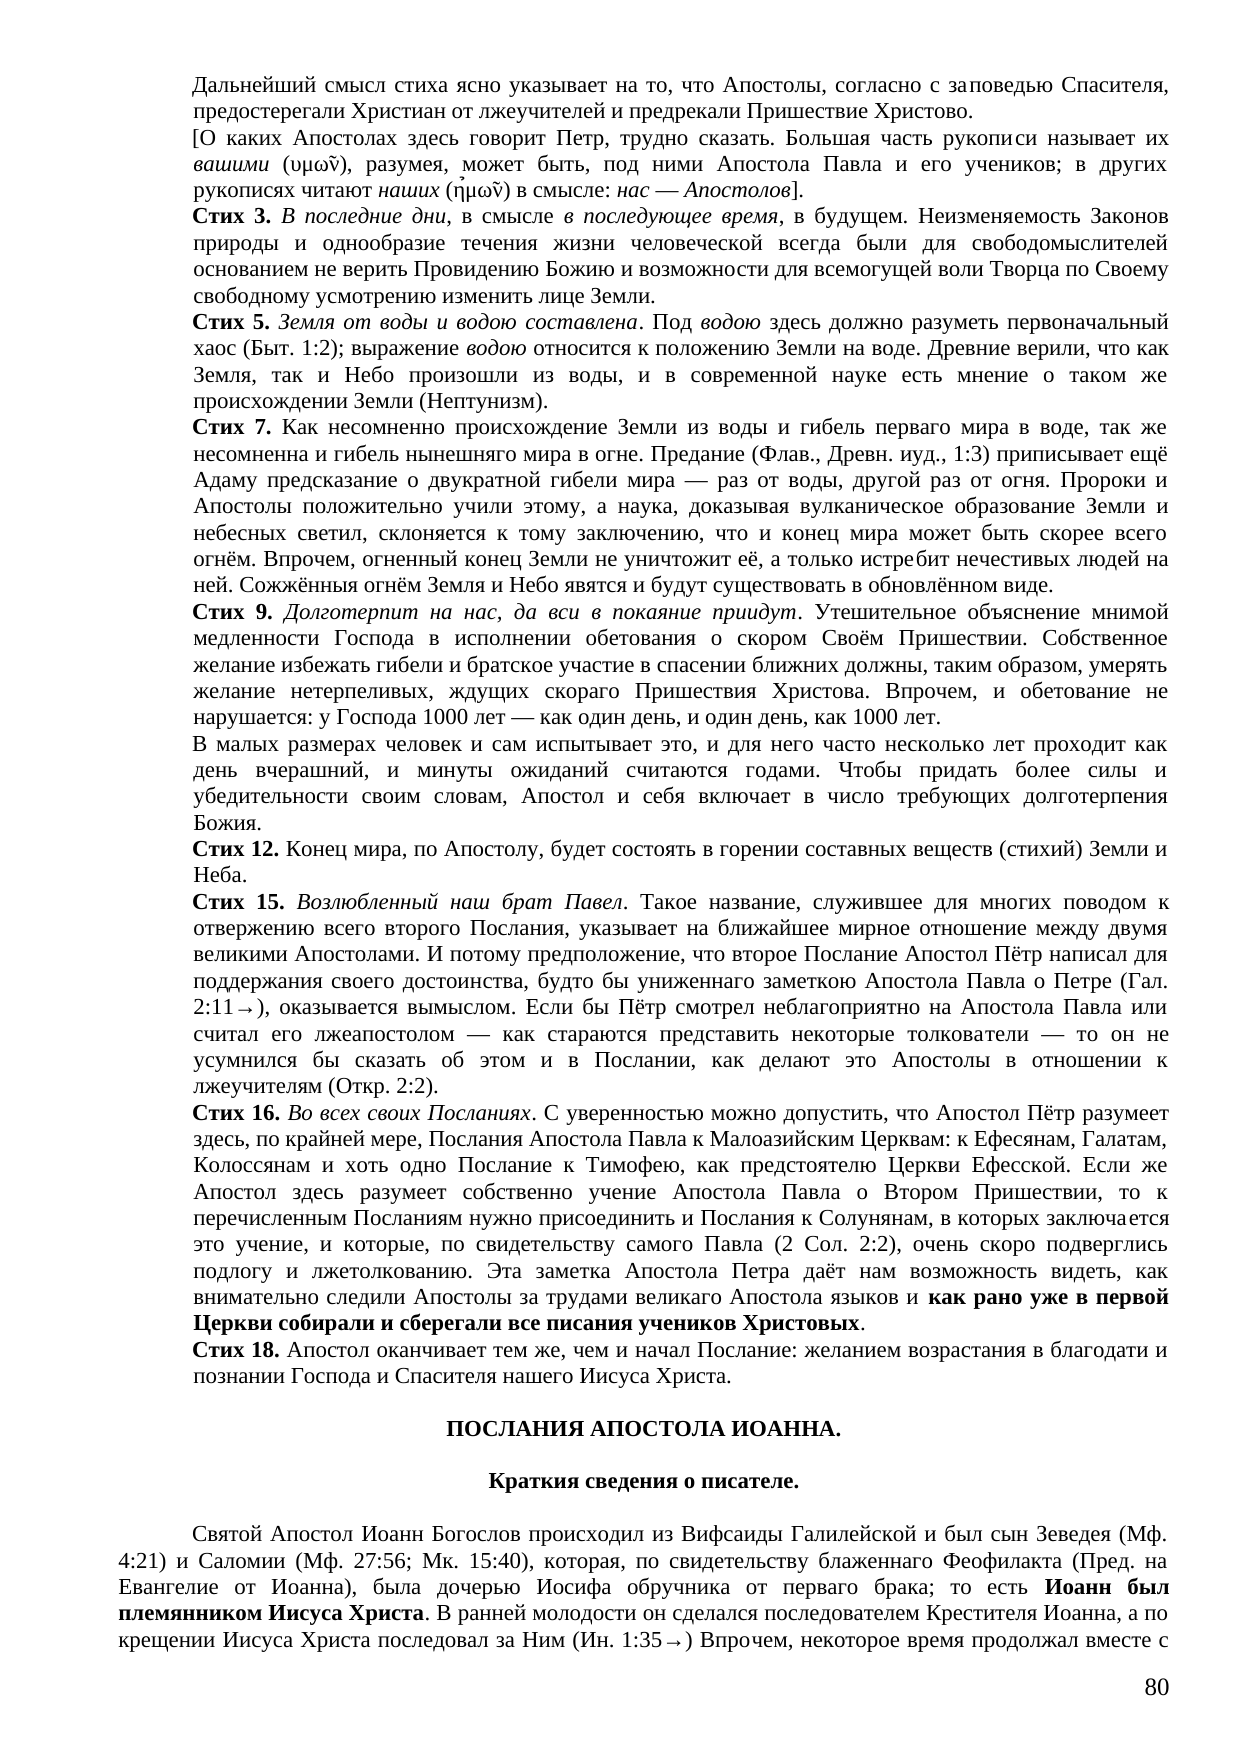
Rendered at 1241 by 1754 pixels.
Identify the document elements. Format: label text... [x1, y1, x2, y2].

text Стих 16. Во всех своих Посланиях. С уверенностью можно допустить, что Апо­стол Пётр разумеет здесь, по крайней мере, Послания Апостола Павла к Малоазийским Церквам: к Ефесянам, Галатам, Колоссянам и хоть одно Послание к Тимофею, как предстоятелю Церкви Ефесской. Если же Апостол здесь разумеет собственно учение Апостола Павла о Втором Пришествии, то к перечисленным Посланиям нужно присоединить и Послания к Солунянам, в которых заключа­ется это учение, и которые, по свидетельству самого Павла (2 Сол. 2:2), очень скоро подверглись подлогу и лжетолкованию. Эта заметка Апостола Петра даёт нам возможность видеть, как внимательно следили Апостолы за трудами великаго Апостола языков и как рано уже в первой Церкви собирали и сберегали все писания учеников Христовых. [192, 1099, 1169, 1336]
text Святой Апостол Иоанн Богослов происходил из Вифсаиды Галилейской и был сын Зеведея (Мф. 4:21) и Саломии (Мф. 27:56; Мк. 15:40), которая, по свидетельству блаженнаго Феофилакта (Пред. на Евангелие от Иоанна), была дочерью Иосифа обручника от перваго брака; то есть Иоанн был племянником Иисуса Христа. В ранней молодости он сделался последователем Крестителя Иоанна, а по крещении Иисуса Христа последовал за Ним (Ин. 1:35→) Впро­чем, некоторое время продолжал вместе с [118, 1520, 1169, 1652]
text Стих 18. Апостол оканчивает тем же, чем и начал Послание: желанием возрастания в благодати и познании Господа и Спасителя нашего Иисуса Христа. [192, 1336, 1169, 1388]
text Дальнейший смысл стиха ясно указывает на то, что Апостолы, согласно с за­поведью Спасителя, предостерегали Христиан от лжеучителей и предрекали Пришествие Христово. [192, 71, 1169, 123]
text Стих 9. Долготерпит на нас, да вси в покаяние приидут. Утешительное объяснение мнимой медленности Господа в исполнении обетования о скором Своём Пришествии. Собственное желание избежать гибели и братское участие в спасении ближних должны, таким образом, умерять желание нетерпеливых, ждущих скораго Пришествия Христова. Впрочем, и обетование не нарушается: у Господа 1000 лет — как один день, и один день, как 1000 лет. [192, 598, 1169, 730]
text Стих 3. В последние дни, в смысле в последующее время, в будущем. Неизменя­емость Законов природы и однообразие течения жизни человеческой всегда были для свободомыслителей основанием не верить Провидению Божию и возможно­сти для всемогущей воли Творца по Своему свободному усмотрению изменить лице Земли. [192, 203, 1169, 308]
text Стих 15. Возлюбленный наш брат Павел. Такое название, служившее для мно­гих поводом к отвержению всего второго Послания, указывает на ближайшее мирное отношение между двумя великими Апостолами. И потому предположение, что второе Послание Апостол Пётр написал для поддержания своего достоин­ства, будто бы униженнаго заметкою Апостола Павла о Петре (Гал. 2:11→), оказывается вымыслом. Если бы Пётр смотрел неблагоприятно на Апостола Павла или считал его лжеапостолом — как стараются представить некоторые толкова­тели — то он не усумнился бы сказать об этом и в Послании, как делают это Апостолы в отношении к лжеучителям (Откр. 2:2). [192, 888, 1169, 1099]
text Стих 7. Как несомненно происхождение Земли из воды и гибель перваго мира в воде, так же несомненна и гибель нынешняго мира в огне. Предание (Флав., Древн. иуд., 1:3) приписывает ещё Адаму предсказание о двукратной гибели мира — раз от воды, другой раз от огня. Пророки и Апостолы положительно учи­ли этому, а наука, доказывая вулканическое образование Земли и небесных светил, склоняется к тому заключению, что и конец мира может быть скорее всего огнём. Впрочем, огненный конец Земли не уничтожит её, а только истре­бит нечестивых людей на ней. Сожжённыя огнём Земля и Небо явятся и будут существовать в обновлённом виде. [192, 413, 1169, 598]
text Краткия сведения о писателе. [118, 1468, 1169, 1494]
text Послания Апостола Иоанна. [118, 1415, 1169, 1441]
text Стих 5. Земля от воды и водою составлена. Под водою здесь должно разуметь первоначальный хаос (Быт. 1:2); выражение водою относится к положению Зем­ли на воде. Древние верили, что как Земля, так и Небо произошли из воды, и в современной науке есть мнение о таком же происхождении Земли (Нептунизм). [192, 308, 1169, 413]
text В малых размерах человек и сам испытывает это, и для него часто несколько лет проходит как день вчерашний, и минуты ожиданий считаются годами. Чтобы придать более силы и убедительности своим словам, Апостол и себя включает в число требующих долготерпения Божия. [192, 730, 1169, 835]
text [О каких Апостолах здесь говорит Петр, трудно сказать. Большая часть рукопи­си называет их вашими (υμω̃ν), разумея, может быть, под ними Апостола Павла и его учеников; в других рукописях читают наших (η̉μω̃ν) в смысле: нас — Апостолов]. [192, 123, 1169, 203]
text Стих 12. Конец мира, по Апостолу, будет состоять в горении составных веществ (стихий) Земли и Неба. [192, 835, 1169, 888]
